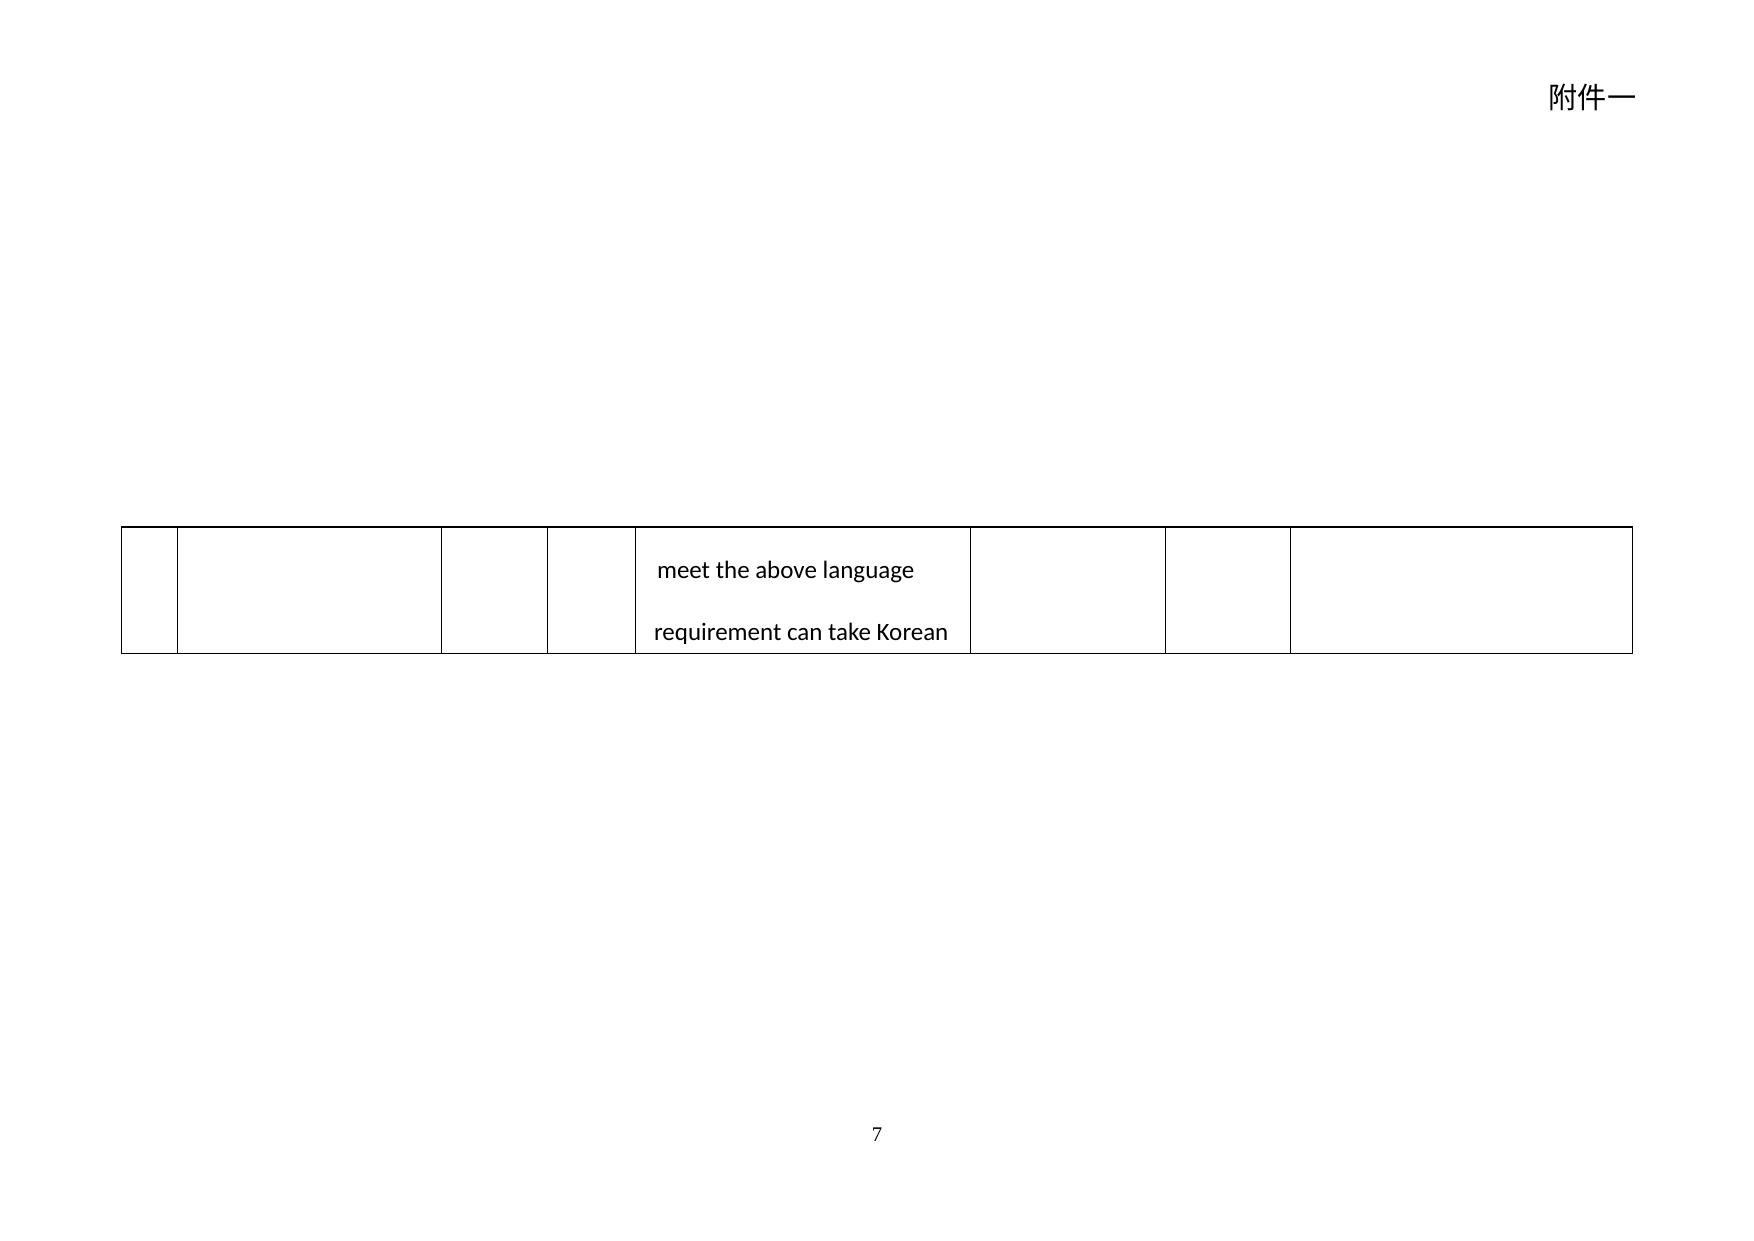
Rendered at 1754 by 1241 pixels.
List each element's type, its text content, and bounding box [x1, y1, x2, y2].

table_cell [1291, 528, 1632, 652]
table_cell [442, 528, 547, 652]
table_cell [548, 528, 635, 652]
table_cell [122, 528, 177, 652]
table_cell [971, 528, 1165, 652]
table_cell [1166, 528, 1290, 652]
table_cell [178, 528, 441, 652]
table_cell meet the above language requirement can take Korean [636, 528, 970, 652]
